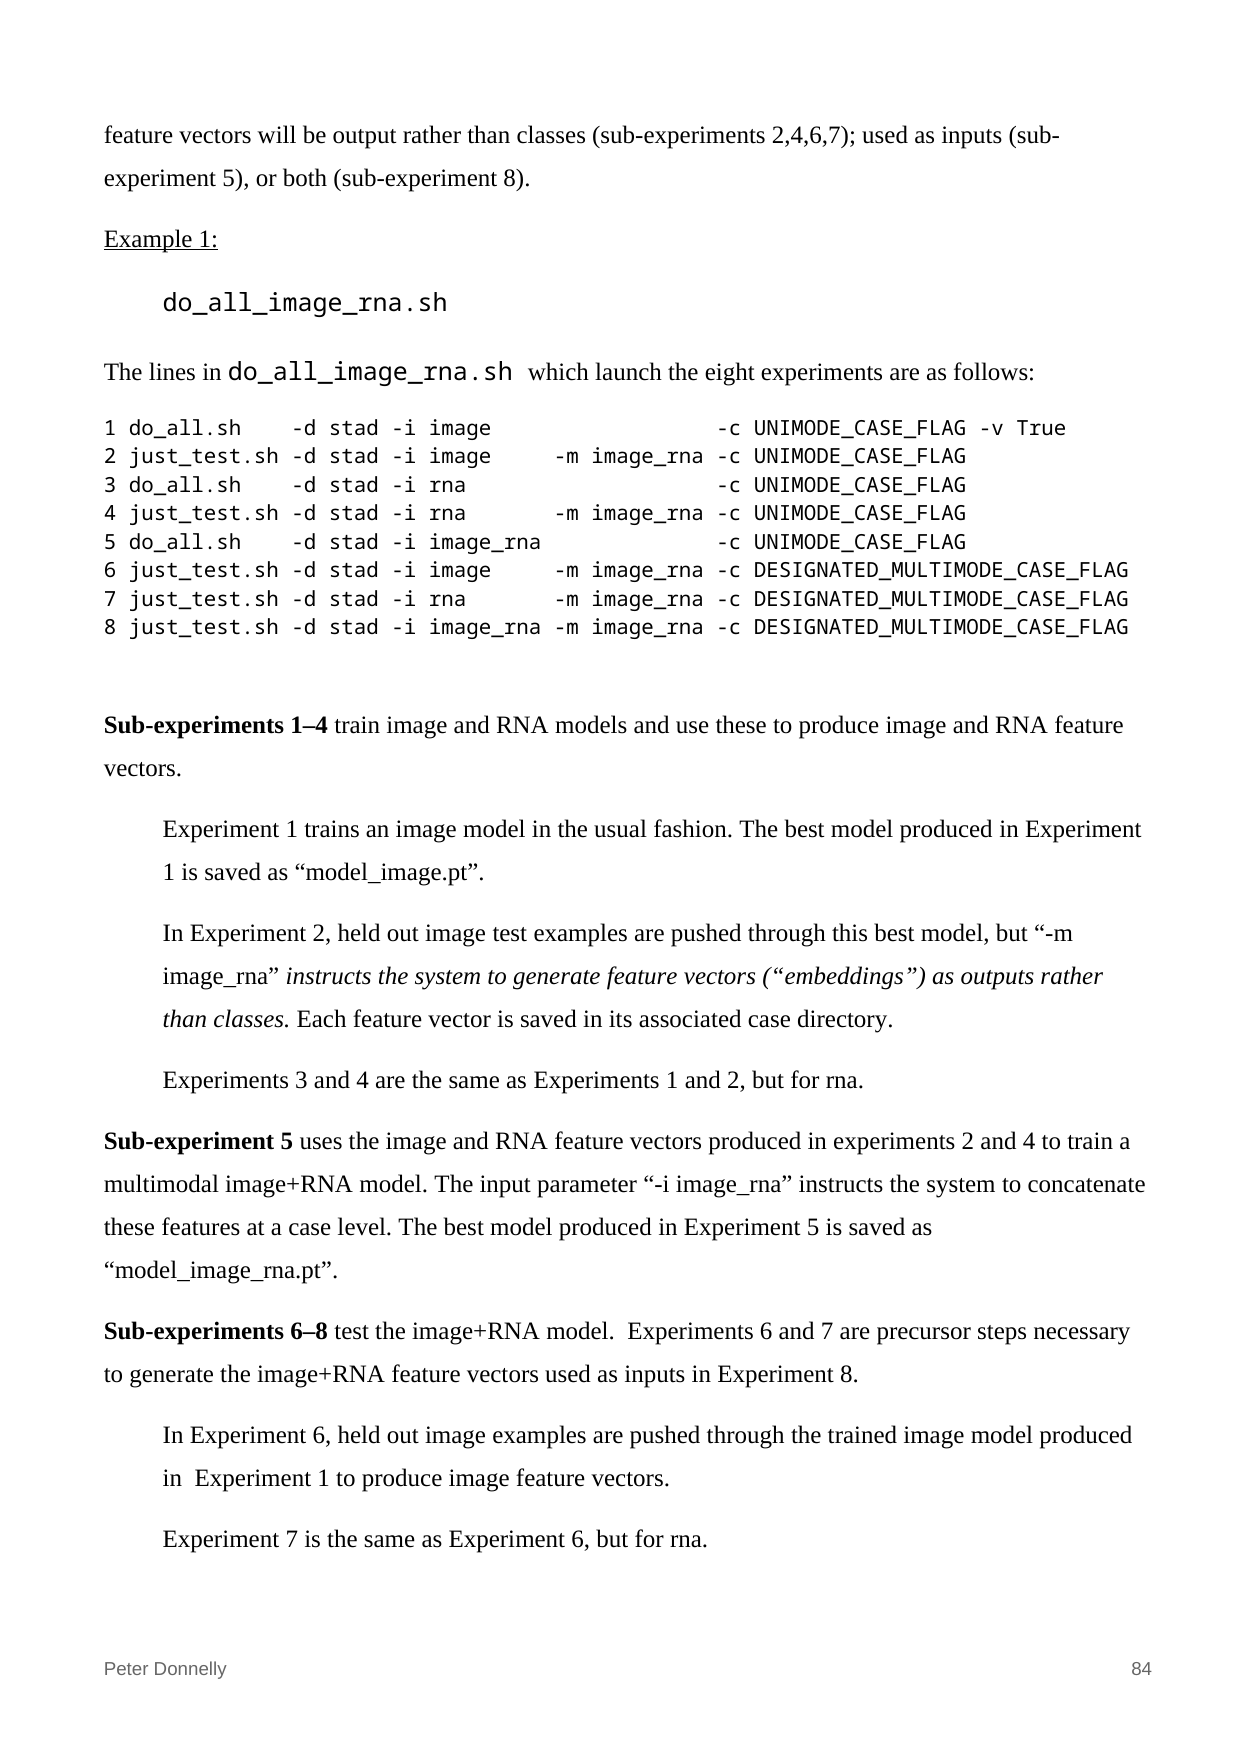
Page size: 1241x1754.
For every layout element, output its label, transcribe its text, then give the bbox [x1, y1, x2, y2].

text Experiment 1 trains an image model in the usual fashion. The best model produced in Experiment 1 is saved as “model_image.pt”. [162, 814, 1146, 886]
text Example 1: [103, 224, 1146, 252]
text Sub-experiments 6–8 test the image+RNA model. Experiments 6 and 7 are precursor steps necessary to generate the image+RNA feature vectors used as inputs in Experiment 8. [103, 1316, 1146, 1388]
text In Experiment 6, held out image examples are pushed through the trained image model produced in Experiment 1 to produce image feature vectors. [162, 1420, 1146, 1492]
text 3 do_all.sh -d stad -i rna -c UNIMODE_CASE_FLAG [103, 470, 1146, 498]
text feature vectors will be output rather than classes (sub-experiments 2,4,6,7); used as inputs (sub-experiment 5), or both (sub-experiment 8). [103, 120, 1146, 192]
text Experiments 3 and 4 are the same as Experiments 1 and 2, but for rna. [162, 1065, 1146, 1094]
text In Experiment 2, held out image test examples are pushed through this best model, but “-m image_rna” instructs the system to generate feature vectors (“embeddings”) as outputs rather than classes. Each feature vector is saved in its associated case directory. [162, 918, 1146, 1033]
text 2 just_test.sh -d stad -i image -m image_rna -c UNIMODE_CASE_FLAG [103, 442, 1146, 470]
text The lines in do_all_image_rna.sh which launch the eight experiments are as follows: [103, 353, 1146, 387]
text Experiment 7 is the same as Experiment 6, but for rna. [162, 1524, 1146, 1553]
text 6 just_test.sh -d stad -i image -m image_rna -c DESIGNATED_MULTIMODE_CASE_FLAG [103, 555, 1146, 584]
text 4 just_test.sh -d stad -i rna -m image_rna -c UNIMODE_CASE_FLAG [103, 498, 1146, 527]
text 8 just_test.sh -d stad -i image_rna -m image_rna -c DESIGNATED_MULTIMODE_CASE_FLAG [103, 612, 1146, 641]
text 1 do_all.sh -d stad -i image -c UNIMODE_CASE_FLAG -v True [103, 413, 1146, 442]
text do_all_image_rna.sh [162, 284, 1146, 319]
text Sub-experiment 5 uses the image and RNA feature vectors produced in experiments 2 and 4 to train a multimodal image+RNA model. The input parameter “-i image_rna” instructs the system to concatenate these features at a case level. The best model produced in Experiment 5 is saved as “model_image_rna.pt”. [103, 1126, 1146, 1284]
text 5 do_all.sh -d stad -i image_rna -c UNIMODE_CASE_FLAG [103, 527, 1146, 555]
text Sub-experiments 1–4 train image and RNA models and use these to produce image and RNA feature vectors. [103, 710, 1146, 782]
text 7 just_test.sh -d stad -i rna -m image_rna -c DESIGNATED_MULTIMODE_CASE_FLAG [103, 584, 1146, 612]
